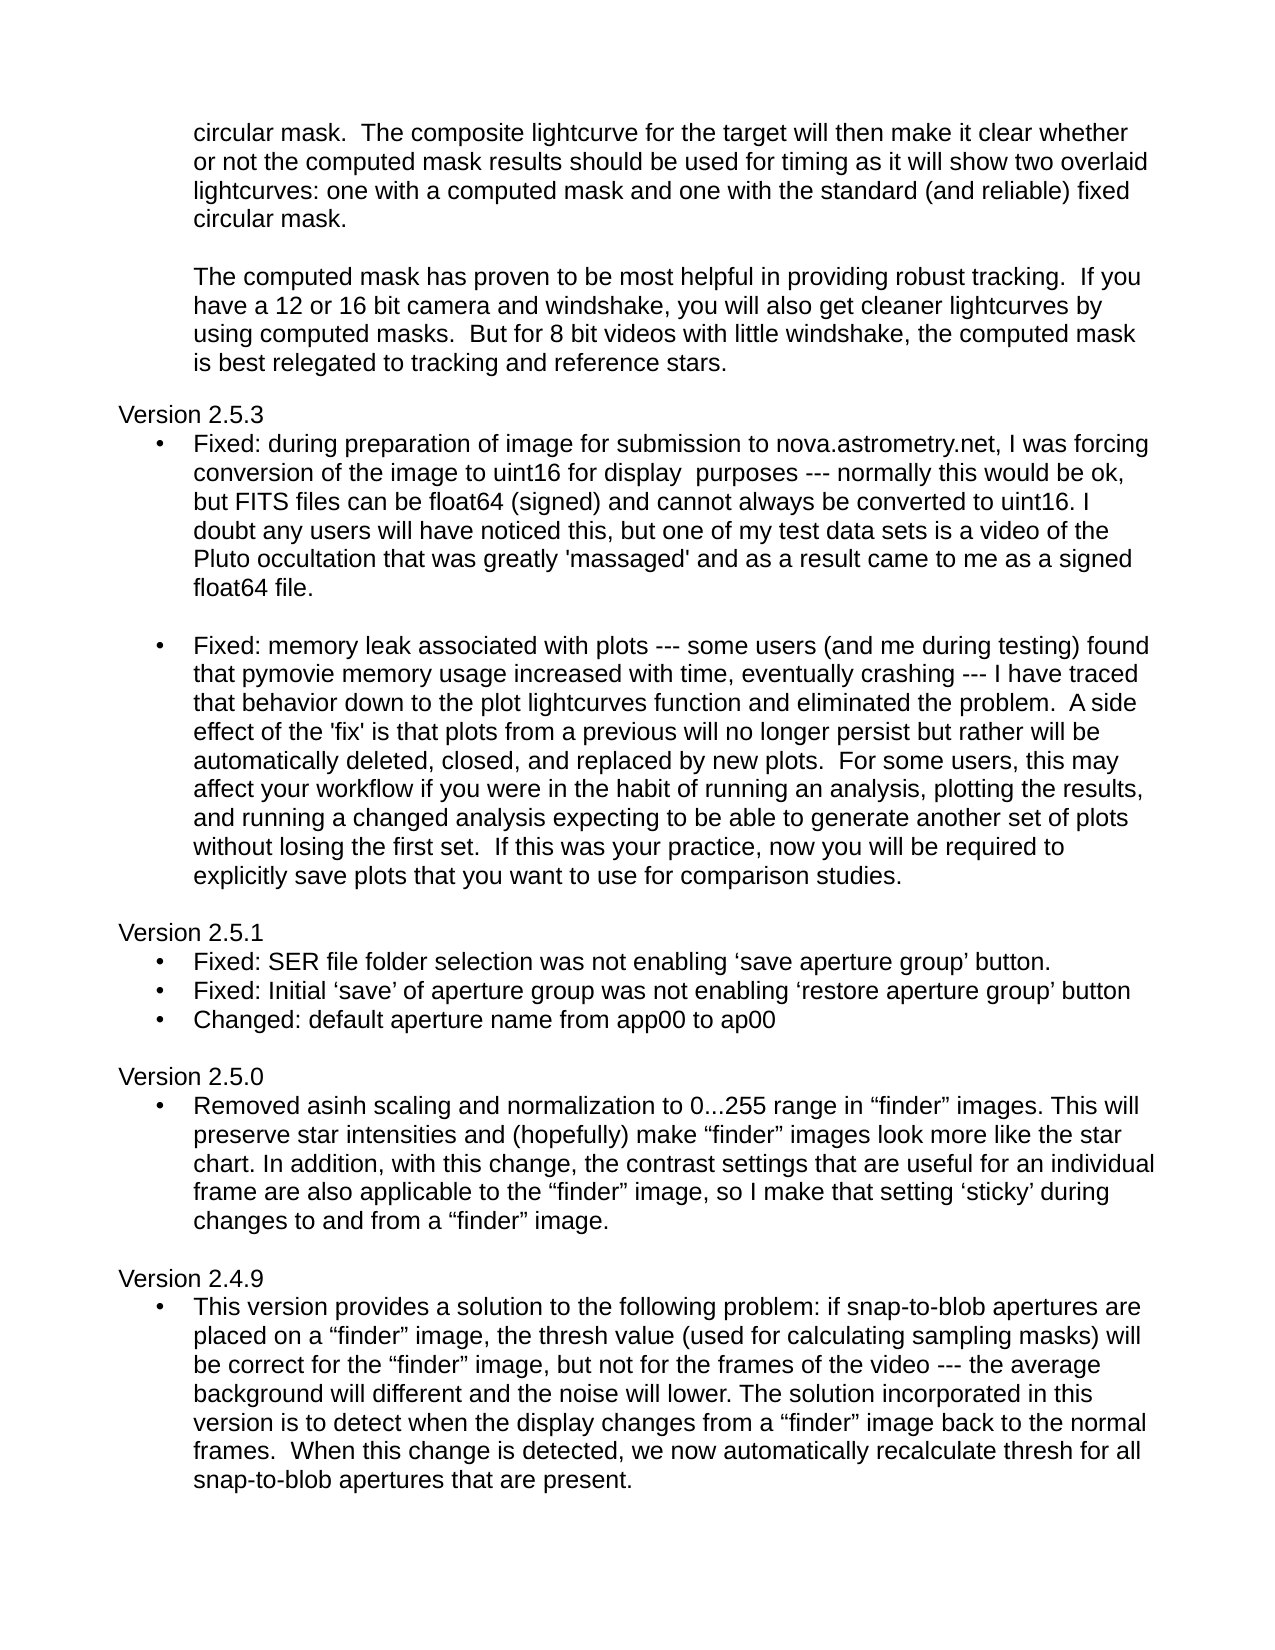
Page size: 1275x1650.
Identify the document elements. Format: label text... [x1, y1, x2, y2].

list Fixed: SER file folder selection was not enabling ‘save aperture group’ button. [156, 947, 1157, 976]
list Removed asinh scaling and normalization to 0...255 range in “finder” images. This will preserve star intensities and (hopefully) make “finder” images look more like the star chart. In addition, with this change, the contrast settings that are useful for an individual frame are also applicable to the “finder” image, so I make that setting ‘sticky’ during changes to and from a “finder” image. [156, 1091, 1157, 1264]
list This version provides a solution to the following problem: if snap-to-blob apertures are placed on a “finder” image, the thresh value (used for calculating sampling masks) will be correct for the “finder” image, but not for the frames of the video --- the average background will different and the noise will lower. The solution incorporated in this version is to detect when the display changes from a “finder” image back to the normal frames. When this change is detected, we now automatically recalculate thresh for all snap-to-blob apertures that are present. [156, 1292, 1157, 1522]
text Version 2.5.1 [118, 918, 1157, 947]
list circular mask. The composite lightcurve for the target will then make it clear whether or not the computed mask results should be used for timing as it will show two overlaid lightcurves: one with a computed mask and one with the standard (and reliable) fixed circular mask. The computed mask has proven to be most helpful in providing robust tracking. If you have a 12 or 16 bit camera and windshake, you will also get cleaner lightcurves by using computed masks. But for 8 bit videos with little windshake, the computed mask is best relegated to tracking and reference stars. [156, 118, 1157, 401]
list Fixed: memory leak associated with plots --- some users (and me during testing) found that pymovie memory usage increased with time, eventually crashing --- I have traced that behavior down to the plot lightcurves function and eliminated the problem. A side effect of the 'fix' is that plots from a previous will no longer persist but rather will be automatically deleted, closed, and replaced by new plots. For some users, this may affect your workflow if you were in the habit of running an analysis, plotting the results, and running a changed analysis expecting to be able to generate another set of plots without losing the first set. If this was your practice, now you will be required to explicitly save plots that you want to use for comparison studies. [156, 631, 1157, 918]
text Version 2.5.0 [118, 1062, 1157, 1091]
list Fixed: during preparation of image for submission to nova.astrometry.net, I was forcing conversion of the image to uint16 for display purposes --- normally this would be ok, but FITS files can be float64 (signed) and cannot always be converted to uint16. I doubt any users will have noticed this, but one of my test data sets is a video of the Pluto occultation that was greatly 'massaged' and as a result came to me as a signed float64 file. [156, 429, 1157, 631]
list Changed: default aperture name from app00 to ap00 [156, 1005, 1157, 1062]
text Version 2.5.3 [118, 401, 1157, 429]
text Version 2.4.9 [118, 1264, 1157, 1292]
list Fixed: Initial ‘save’ of aperture group was not enabling ‘restore aperture group’ button [156, 976, 1157, 1005]
